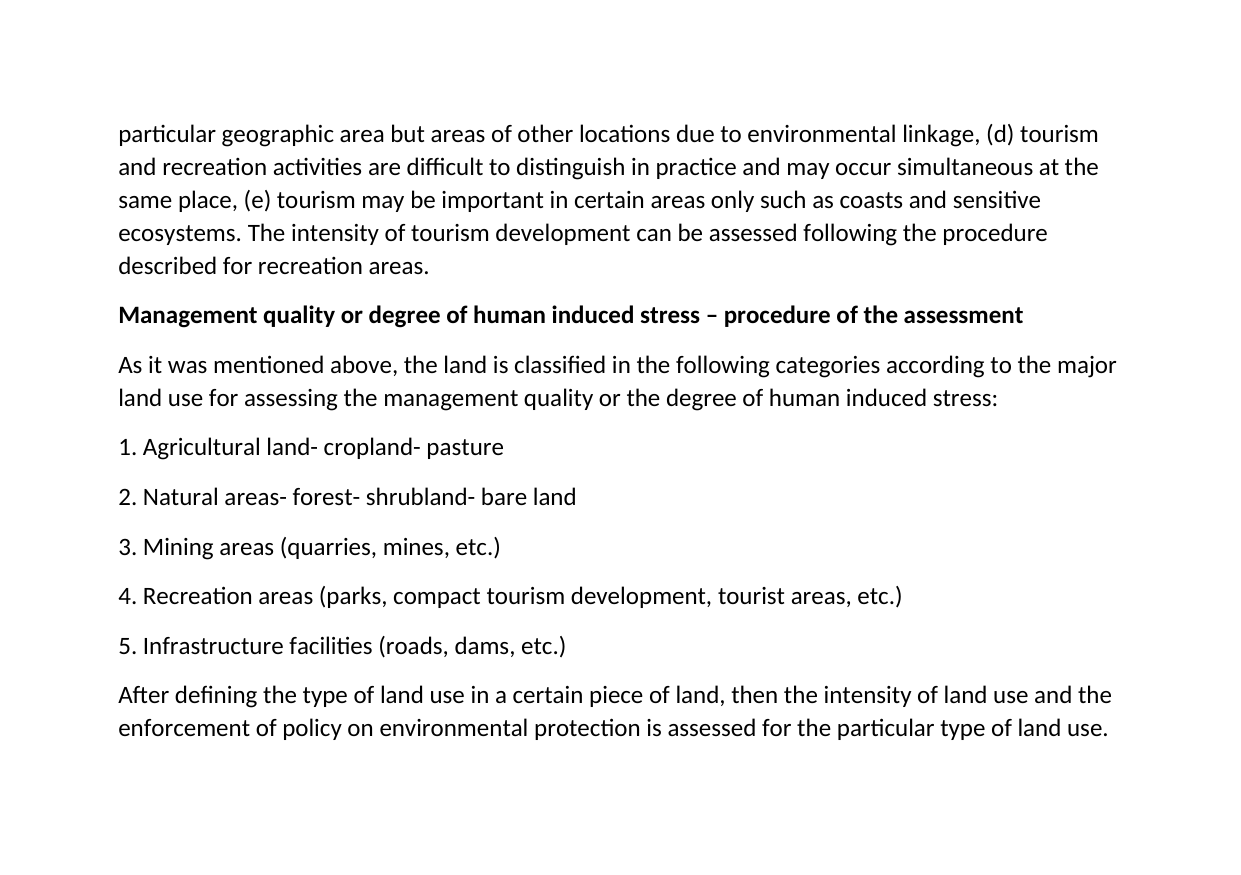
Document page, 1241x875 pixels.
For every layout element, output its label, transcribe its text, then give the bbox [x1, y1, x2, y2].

text 2. Natural areas- forest- shrubland- bare land [118, 481, 1122, 512]
text Management quality or degree of human induced stress – procedure of the assessment [118, 299, 1122, 330]
text 3. Mining areas (quarries, mines, etc.) [118, 531, 1122, 561]
text As it was mentioned above, the land is classified in the following categories according to the major land use for assessing the management quality or the degree of human induced stress: [118, 349, 1122, 412]
text 1. Agricultural land- cropland- pasture [118, 431, 1122, 462]
text particular geographic area but areas of other locations due to environmental linkage, (d) tourism and recreation activities are difficult to distinguish in practice and may occur simultaneous at the same place, (e) tourism may be important in certain areas only such as coasts and sensitive ecosystems. The intensity of tourism development can be assessed following the procedure described for recreation areas. [118, 118, 1122, 280]
text 5. Infrastructure facilities (roads, dams, etc.) [118, 630, 1122, 660]
text 4. Recreation areas (parks, compact tourism development, tourist areas, etc.) [118, 580, 1122, 611]
text After defining the type of land use in a certain piece of land, then the intensity of land use and the enforcement of policy on environmental protection is assessed for the particular type of land use. [118, 679, 1122, 743]
